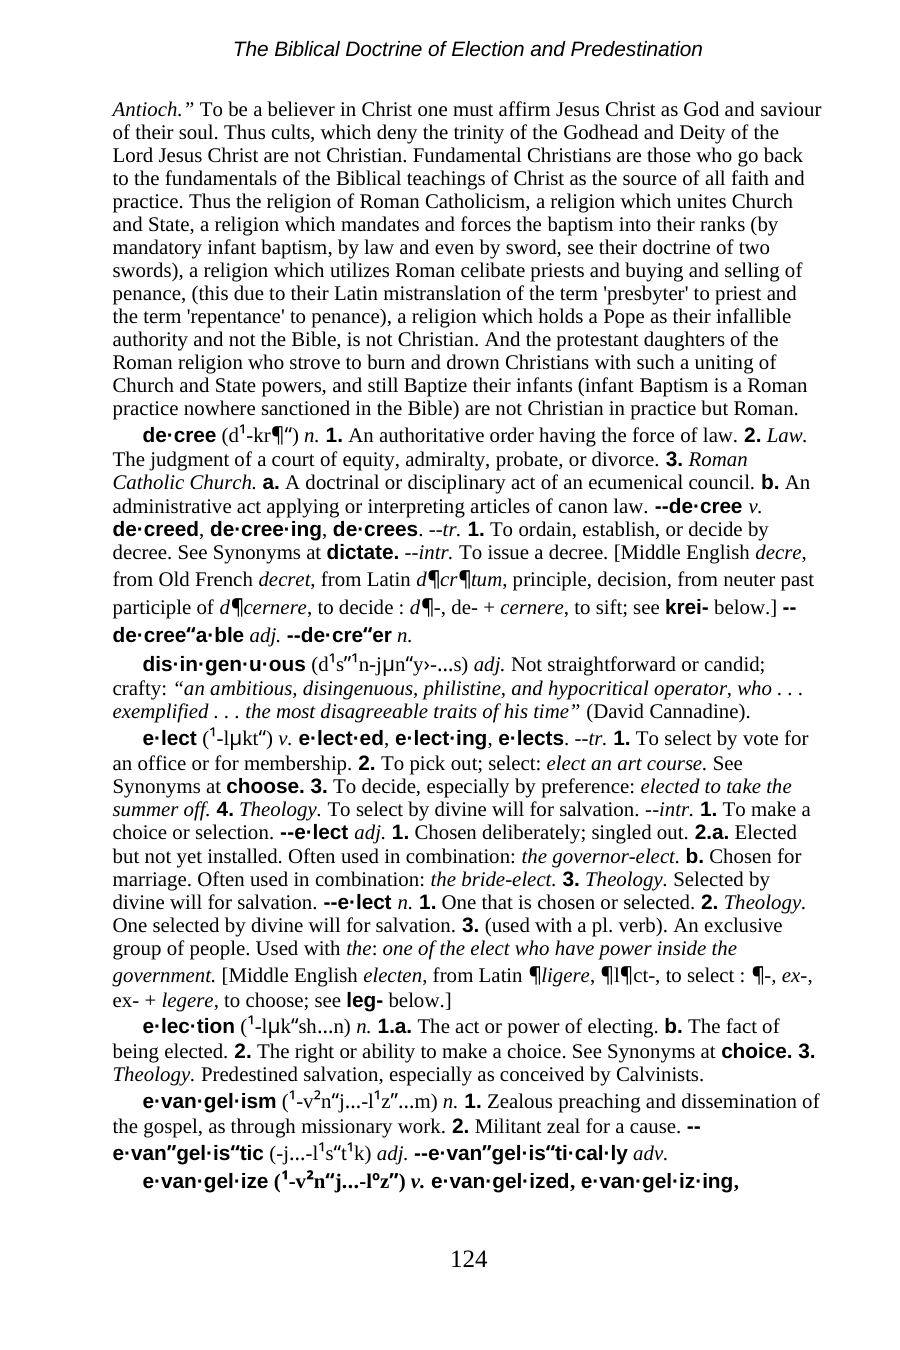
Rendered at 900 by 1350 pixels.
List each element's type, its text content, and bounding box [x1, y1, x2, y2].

text e·lec·tion (¹-lµk“sh…n) n. 1.a. The act or power of electing. b. The fact of being elected. 2. The right or ability to make a choice. See Synonyms at choice. 3. Theology. Predestined salvation, especially as conceived by Calvinists. [112, 1012, 825, 1086]
text e·van·gel·ism (¹-v²n“j…-l¹z”…m) n. 1. Zealous preaching and dissemination of the gospel, as through missionary work. 2. Militant zeal for a cause. --e·van”gel·is“tic (-j…-l¹s“t¹k) adj. --e·van”gel·is“ti·cal·ly adv. [112, 1086, 825, 1166]
text de·cree (d¹-kr¶“) n. 1. An authoritative order having the force of law. 2. Law. The judgment of a court of equity, admiralty, probate, or divorce. 3. Roman Catholic Church. a. A doctrinal or disciplinary act of an ecumenical council. b. An administrative act applying or interpreting articles of canon law. --de·cree v. de·creed, de·cree·ing, de·crees. --tr. 1. To ordain, establish, or decide by decree. See Synonyms at dictate. --intr. To issue a decree. [Middle English decre, from Old French decret, from Latin d¶cr¶tum, principle, decision, from neuter past participle of d¶cernere, to decide : d¶-, de- + cernere, to sift; see krei- below.] --de·cree“a·ble adj. --de·cre“er n. [112, 420, 825, 649]
text dis·in·gen·u·ous (d¹s”¹n-jµn“y›-…s) adj. Not straightforward or candid; crafty: “an ambitious, disingenuous, philistine, and hypocritical operator, who . . . exemplified . . . the most disagreeable traits of his time” (David Cannadine). [112, 649, 825, 723]
text Antioch.” To be a believer in Christ one must affirm Jesus Christ as God and saviour of their soul. Thus cults, which deny the trinity of the Godhead and Deity of the Lord Jesus Christ are not Christian. Fundamental Christians are those who go back to the fundamentals of the Biblical teachings of Christ as the source of all faith and practice. Thus the religion of Roman Catholicism, a religion which unites Church and State, a religion which mandates and forces the baptism into their ranks (by mandatory infant baptism, by law and even by sword, see their doctrine of two swords), a religion which utilizes Roman celibate priests and buying and selling of penance, (this due to their Latin mistranslation of the term 'presbyter' to priest and the term 'repentance' to penance), a religion which holds a Pope as their infallible authority and not the Bible, is not Christian. And the protestant daughters of the Roman religion who strove to burn and drown Christians with such a uniting of Church and State powers, and still Baptize their infants (infant Baptism is a Roman practice nowhere sanctioned in the Bible) are not Christian in practice but Roman. [112, 97, 825, 420]
text e·lect (¹-lµkt“) v. e·lect·ed, e·lect·ing, e·lects. --tr. 1. To select by vote for an office or for membership. 2. To pick out; select: elect an art course. See Synonyms at choose. 3. To decide, especially by preference: elected to take the summer off. 4. Theology. To select by divine will for salvation. --intr. 1. To make a choice or selection. --e·lect adj. 1. Chosen deliberately; singled out. 2.a. Elected but not yet installed. Often used in combination: the governor-elect. b. Chosen for marriage. Often used in combination: the bride-elect. 3. Theology. Selected by divine will for salvation. --e·lect n. 1. One that is chosen or selected. 2. Theology. One selected by divine will for salvation. 3. (used with a pl. verb). An exclusive group of people. Used with the: one of the elect who have power inside the government. [Middle English electen, from Latin ¶ligere, ¶l¶ct-, to select : ¶-, ex-, ex- + legere, to choose; see leg- below.] [112, 723, 825, 1012]
text e·van·gel·ize (¹-v²n“j…-lºz”) v. e·van·gel·ized, e·van·gel·iz·ing, [112, 1166, 825, 1194]
